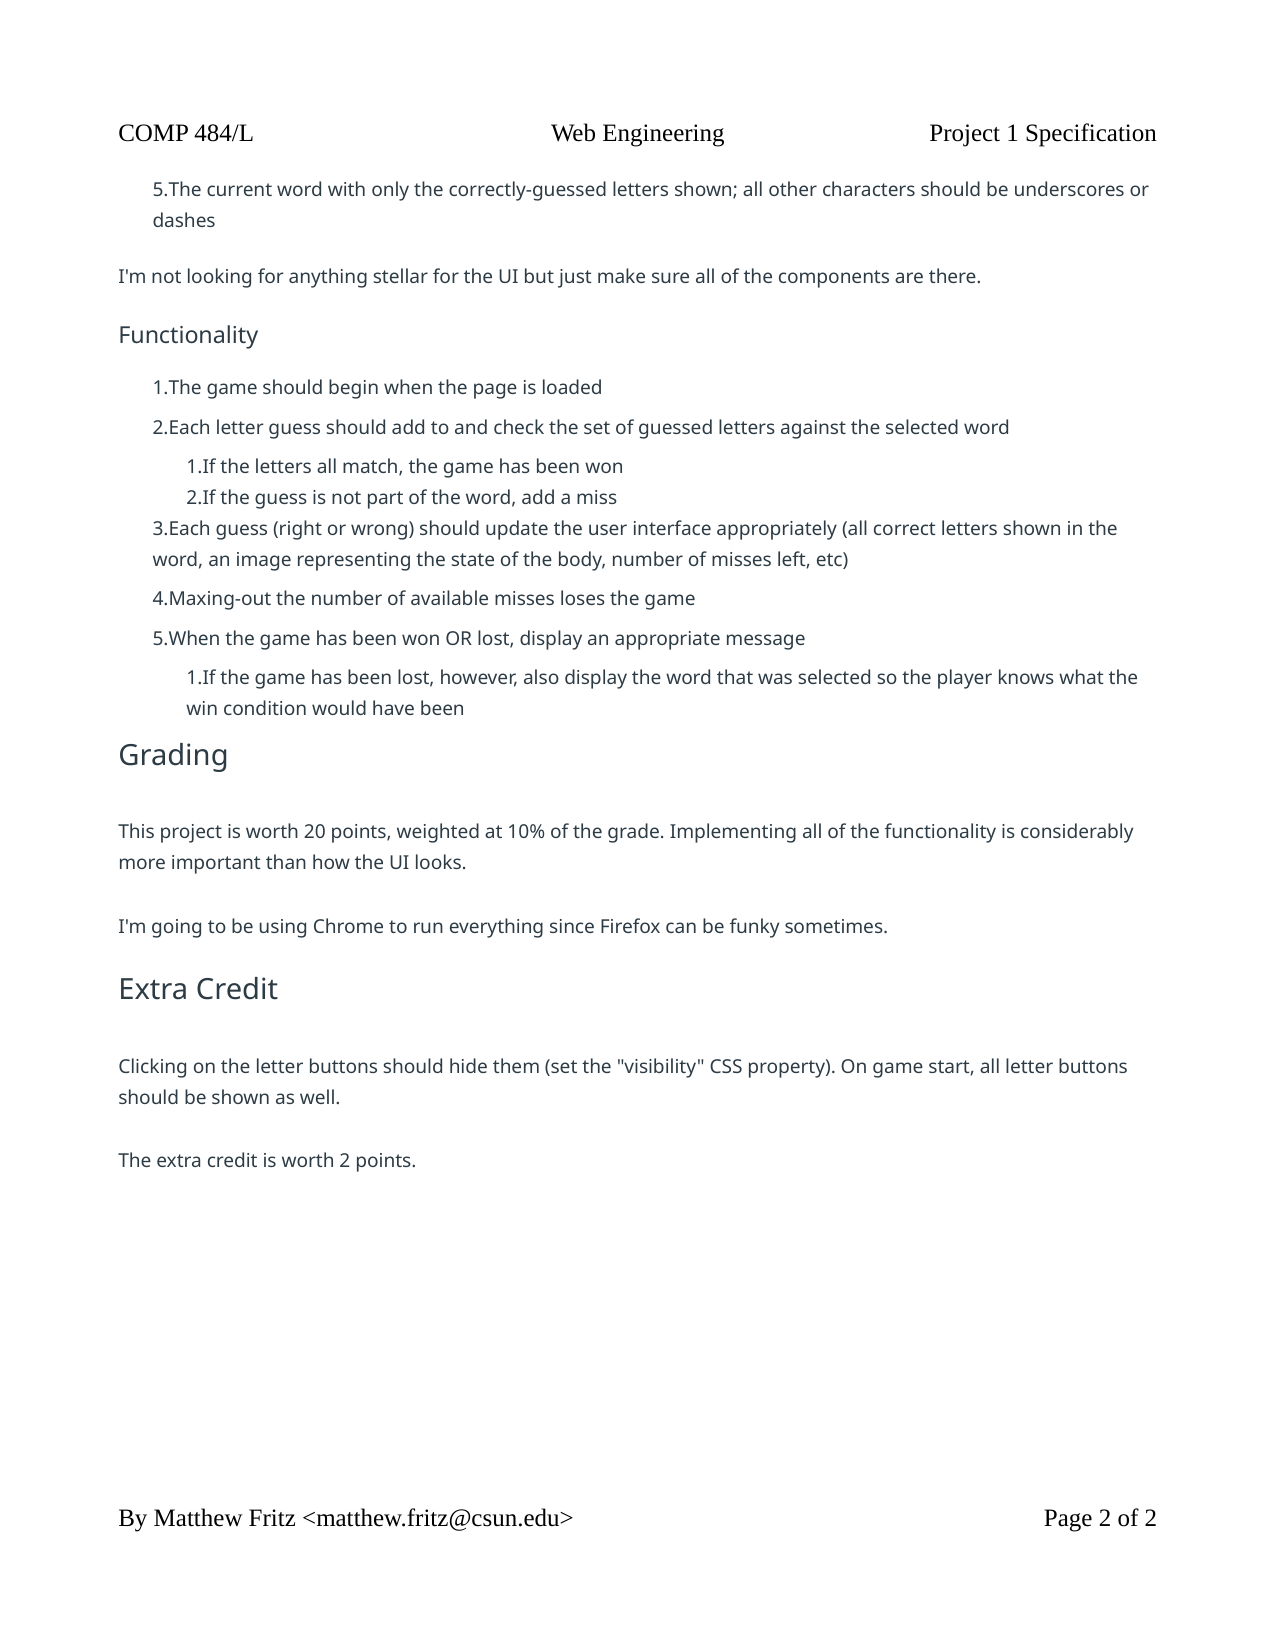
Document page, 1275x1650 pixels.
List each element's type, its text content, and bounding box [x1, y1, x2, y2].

subtitle Functionality [118, 319, 1157, 350]
list The game should begin when the page is loaded [118, 374, 1157, 400]
text I'm going to be using Chrome to run everything since Firefox can be funky sometimes. [118, 913, 1157, 939]
text Clicking on the letter buttons should hide them (set the "visibility" CSS property). On game start, all letter buttons should be shown as well. [118, 1053, 1157, 1110]
list When the game has been won OR lost, display an appropriate message [118, 624, 1157, 651]
list Maxing-out the number of available misses loses the game [118, 585, 1157, 611]
list The current word with only the correctly-guessed letters shown; all other characters should be underscores or dashes [118, 176, 1157, 233]
text The extra credit is worth 2 points. [118, 1147, 1157, 1173]
list If the letters all match, the game has been won [118, 453, 1157, 479]
text This project is worth 20 points, weighted at 10% of the grade. Implementing all of the functionality is considerably more important than how the UI looks. [118, 818, 1157, 875]
list Each letter guess should add to and check the set of guessed letters against the selected word [118, 414, 1157, 439]
list If the guess is not part of the word, add a miss [118, 484, 1157, 510]
subtitle Extra Credit [118, 969, 1157, 1008]
subtitle Grading [118, 734, 1157, 774]
list Each guess (right or wrong) should update the user interface appropriately (all correct letters shown in the word, an image representing the state of the body, number of misses left, etc) [118, 515, 1157, 572]
text I'm not looking for anything stellar for the UI but just make sure all of the components are there. [118, 263, 1157, 289]
list If the game has been lost, however, also display the word that was selected so the player knows what the win condition would have been [118, 664, 1157, 721]
